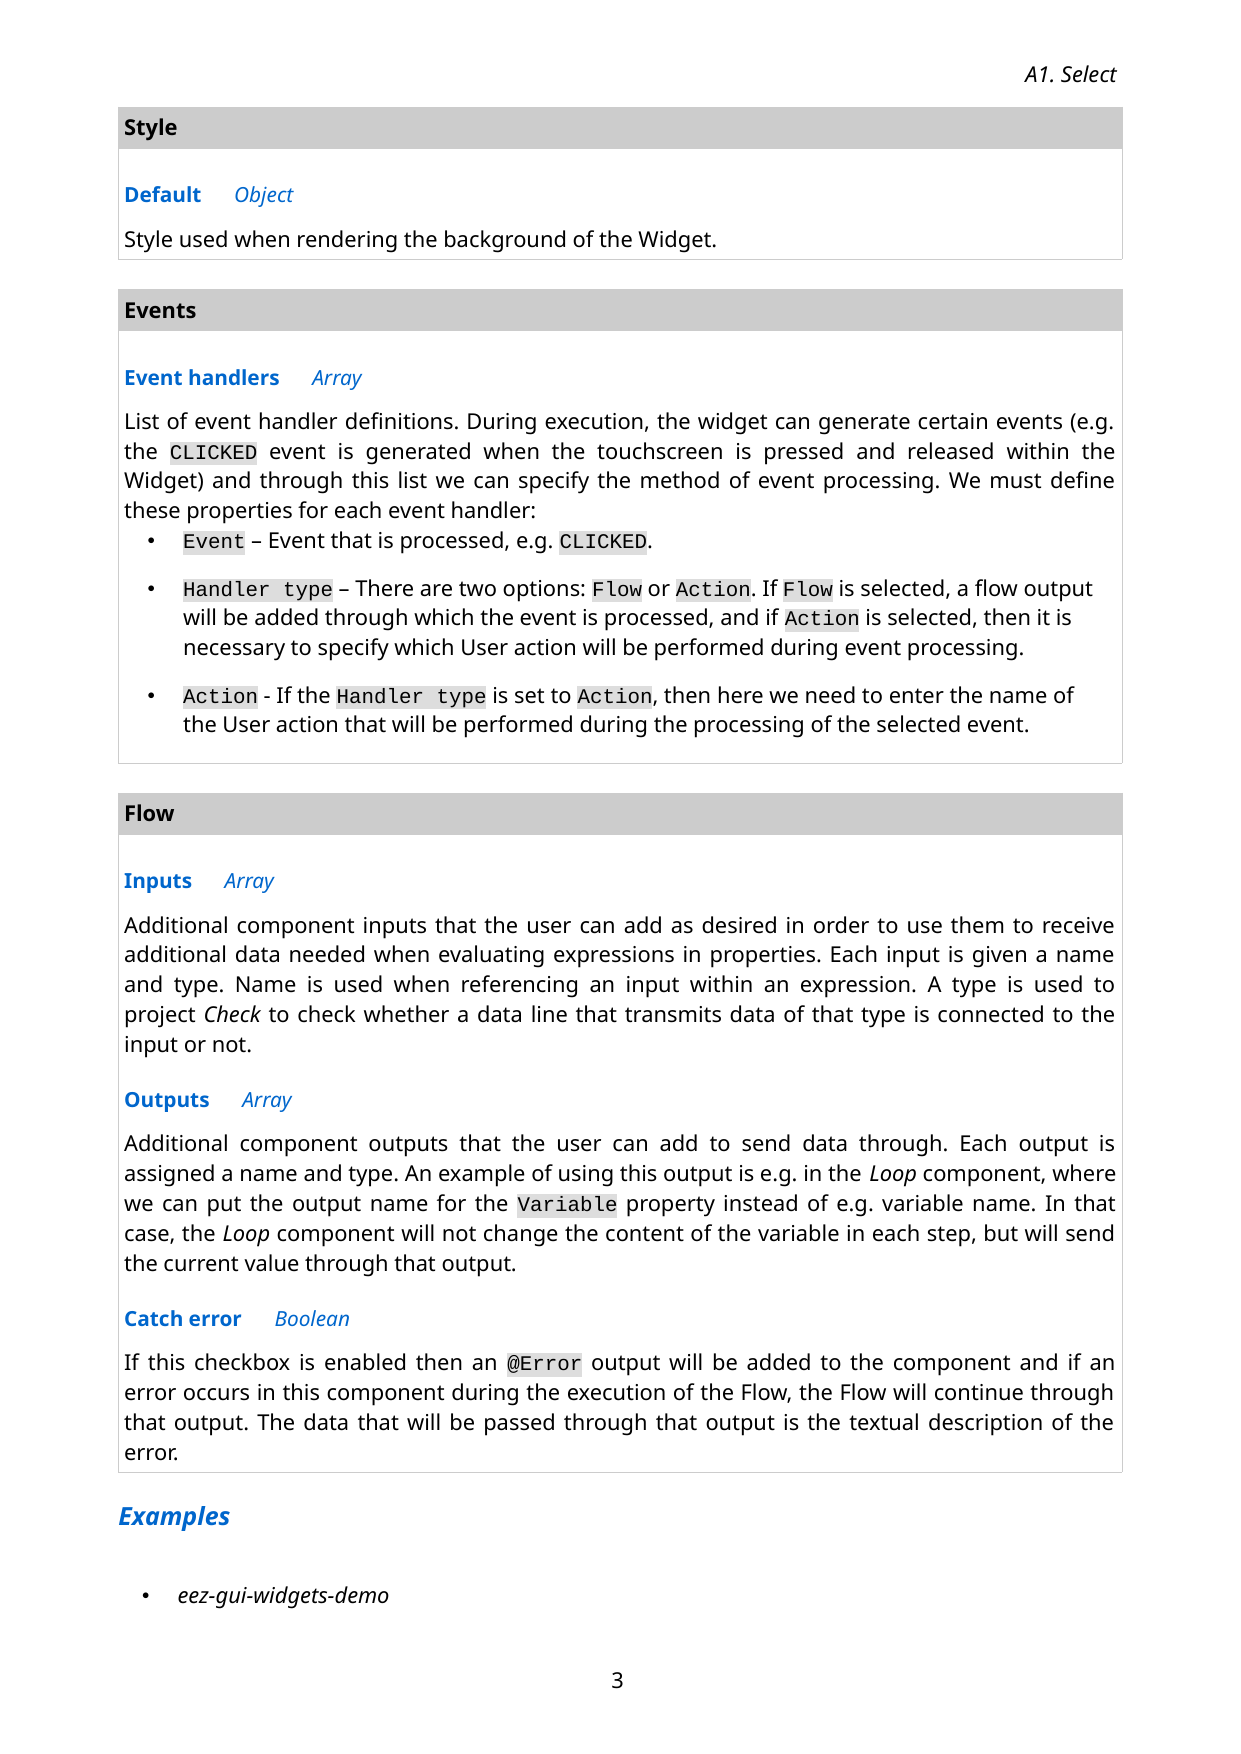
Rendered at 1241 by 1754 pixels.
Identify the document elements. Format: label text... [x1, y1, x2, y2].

list eez-gui-widgets-demo [142, 1580, 1110, 1610]
table_cell Default Object Style used when rendering the background of the Widget. [119, 149, 1122, 259]
table_header Style [119, 108, 1122, 148]
table_cell Event handlers Array List of event handler definitions. During execution, the widget can generate certain events (e.g. the CLICKED event is generated when the touchscreen is pressed and released within the Widget) and through this list we can specify the method of event processing. We must define these properties for each event handler: Event – Event that is processed, e.g. CLICKED. Handler type – There are two options: Flow or Action. If Flow is selected, a flow output will be added through which the event is processed, and if Action is selected, then it is necessary to specify which User action will be performed during event processing. Action - If the Handler type is set to Action, then here we need to enter the name of the User action that will be performed during the processing of the selected event. [119, 331, 1122, 763]
table_header Events [119, 290, 1122, 330]
table_header Flow [119, 794, 1122, 834]
table_cell Inputs Array Additional component inputs that the user can add as desired in order to use them to receive additional data needed when evaluating expressions in properties. Each input is given a name and type. Name is used when referencing an input within an expression. A type is used to project Check to check whether a data line that transmits data of that type is connected to the input or not. Outputs Array Additional component outputs that the user can add to send data through. Each output is assigned a name and type. An example of using this output is e.g. in the Loop component, where we can put the output name for the Variable property instead of e.g. variable name. In that case, the Loop component will not change the content of the variable in each step, but will send the current value through that output. Catch error Boolean If this checkbox is enabled then an @Error output will be added to the component and if an error occurs in this component during the execution of the Flow, the Flow will continue through that output. The data that will be passed through that output is the textual description of the error. [119, 835, 1122, 1472]
subtitle Examples [118, 1499, 1122, 1533]
